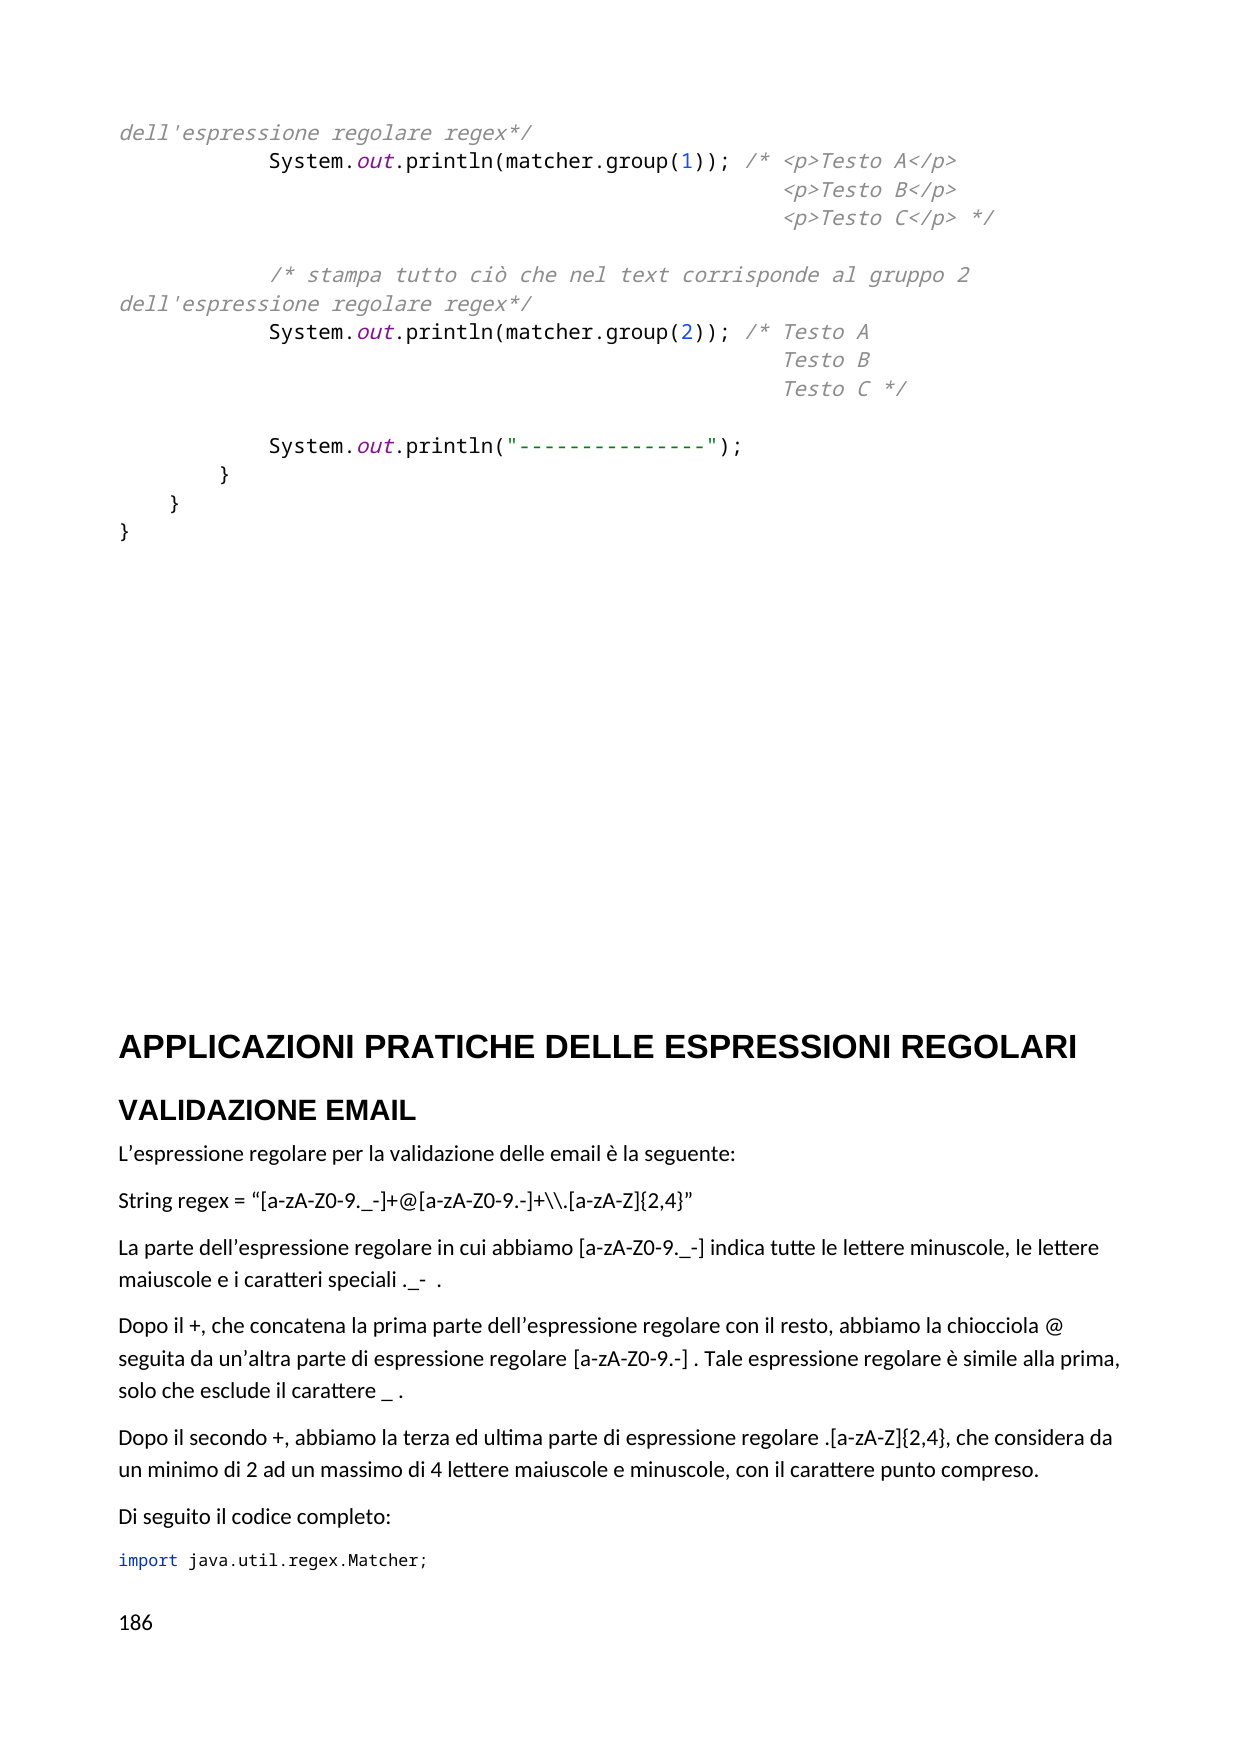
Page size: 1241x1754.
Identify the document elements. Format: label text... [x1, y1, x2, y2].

text L’espressione regolare per la validazione delle email è la seguente: [118, 1139, 1122, 1167]
text La parte dell’espressione regolare in cui abbiamo [a-zA-Z0-9._-] indica tutte le lettere minuscole, le lettere maiuscole e i caratteri speciali ._- . [118, 1233, 1122, 1293]
text Di seguito il codice completo: [118, 1502, 1122, 1530]
text dell'espressione regolare regex*/ System.out.println(matcher.group(1)); /* <p>Testo A</p> <p>Testo B</p> <p>Testo C</p> */ /* stampa tutto ciò che nel text corrisponde al gruppo 2 dell'espressione regolare regex*/ System.out.println(matcher.group(2)); /* Testo A Testo B Testo C */ System.out.println("---------------"); } } } [118, 118, 1122, 545]
text String regex = “[a-zA-Z0-9._-]+@[a-zA-Z0-9.-]+\\.[a-zA-Z]{2,4}” [118, 1186, 1122, 1214]
subtitle APPLICAZIONI PRATICHE DELLE ESPRESSIONI REGOLARI [118, 1027, 1122, 1066]
text import java.util.regex.Matcher; [118, 1548, 1122, 1571]
text Dopo il secondo +, abbiamo la terza ed ultima parte di espressione regolare .[a-zA-Z]{2,4}, che considera da un minimo di 2 ad un massimo di 4 lettere maiuscole e minuscole, con il carattere punto compreso. [118, 1423, 1122, 1483]
text Dopo il +, che concatena la prima parte dell’espressione regolare con il resto, abbiamo la chiocciola @ seguita da un’altra parte di espressione regolare [a-zA-Z0-9.-] . Tale espressione regolare è simile alla prima, solo che esclude il carattere _ . [118, 1312, 1122, 1404]
subtitle VALIDAZIONE EMAIL [118, 1093, 1122, 1127]
